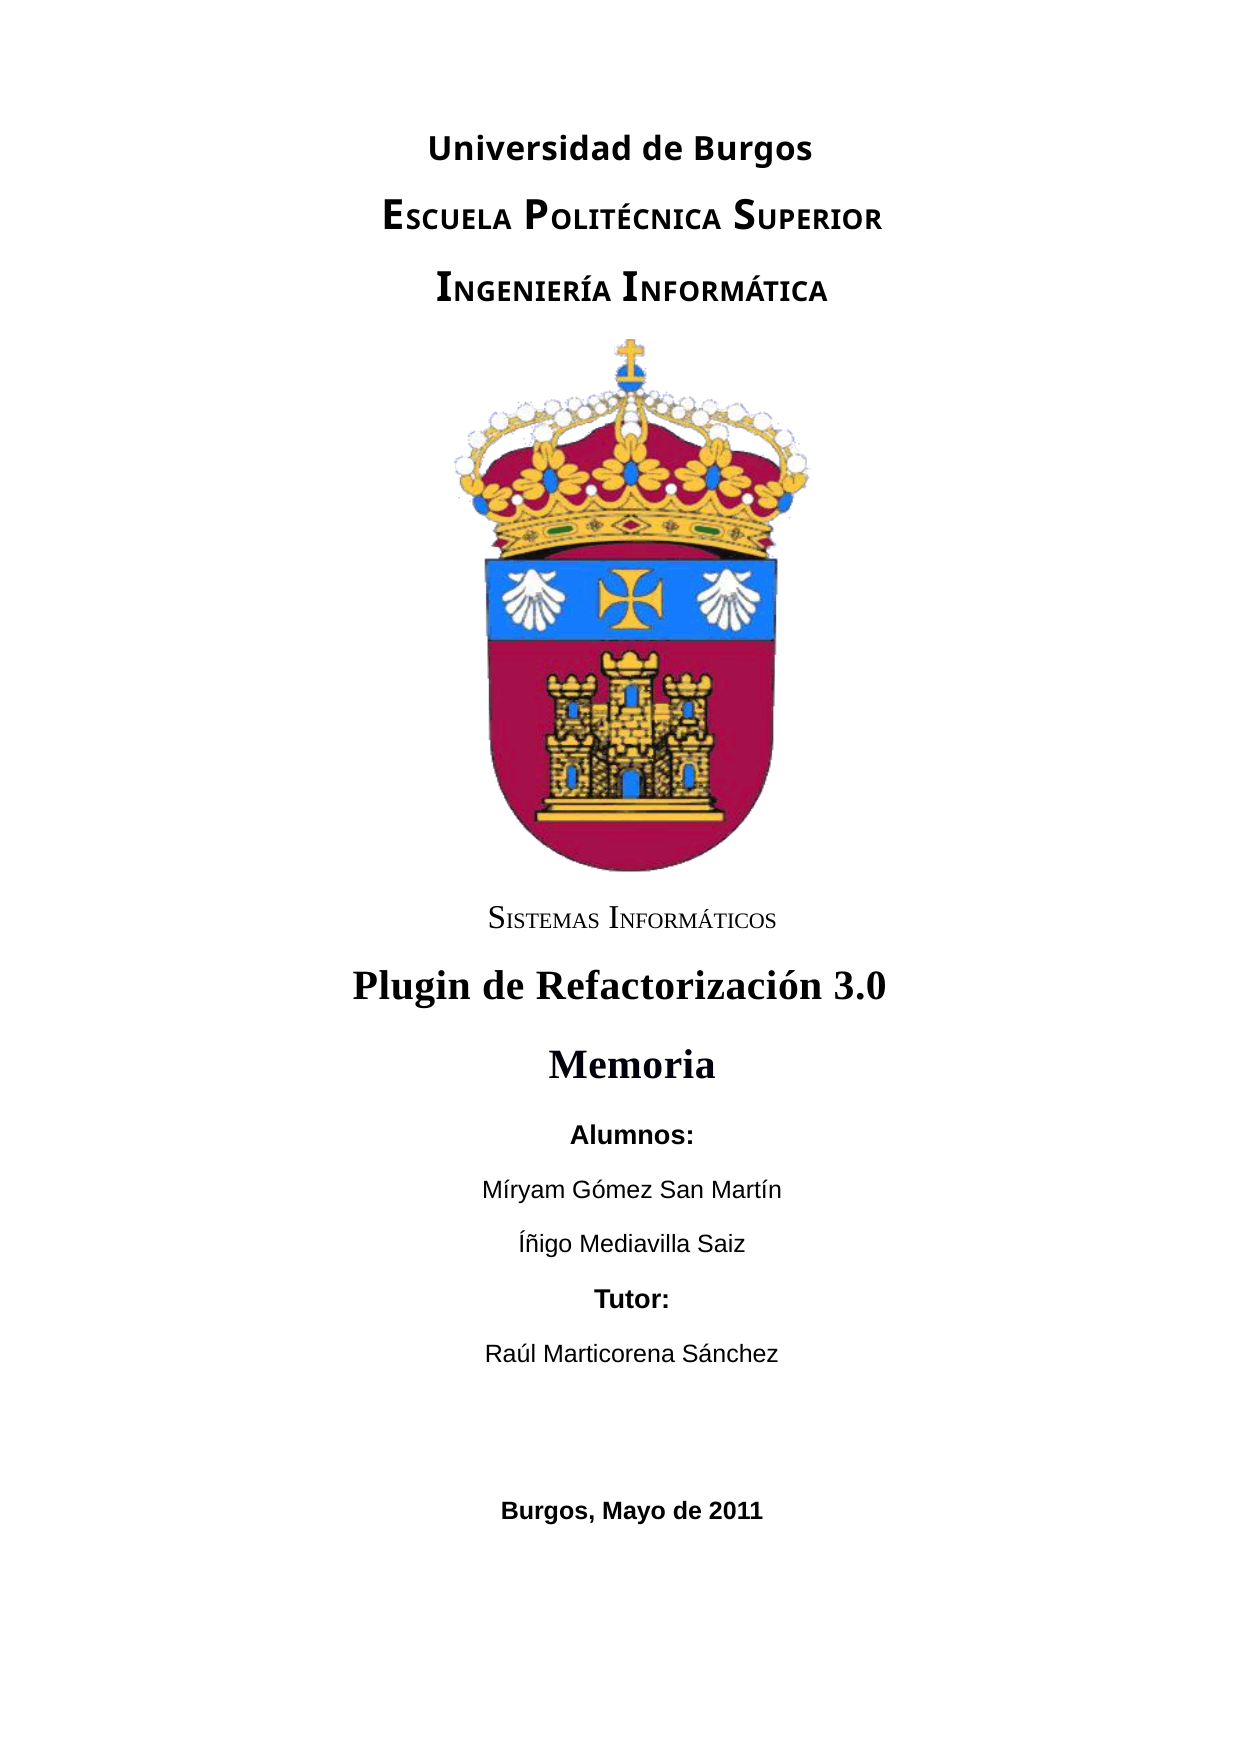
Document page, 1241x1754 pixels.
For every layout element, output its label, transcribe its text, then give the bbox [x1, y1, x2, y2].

picture [453, 338, 811, 873]
text Burgos, Mayo de 2011 [118, 1496, 1122, 1524]
text Tutor: [118, 1283, 1122, 1314]
text Alumnos: [118, 1119, 1122, 1150]
title Memoria [118, 1040, 1122, 1088]
text Ingeniería Informática [118, 256, 1122, 313]
text Íñigo Mediavilla Saiz [118, 1229, 1122, 1258]
title Plugin de Refactorización 3.0 [118, 961, 1122, 1009]
text Raúl Marticorena Sánchez [118, 1339, 1122, 1368]
text Míryam Gómez San Martín [118, 1175, 1122, 1204]
text Escuela Politécnica Superior [118, 185, 1122, 242]
text Universidad de Burgos [118, 124, 1122, 170]
text Sistemas Informáticos [118, 897, 1122, 936]
